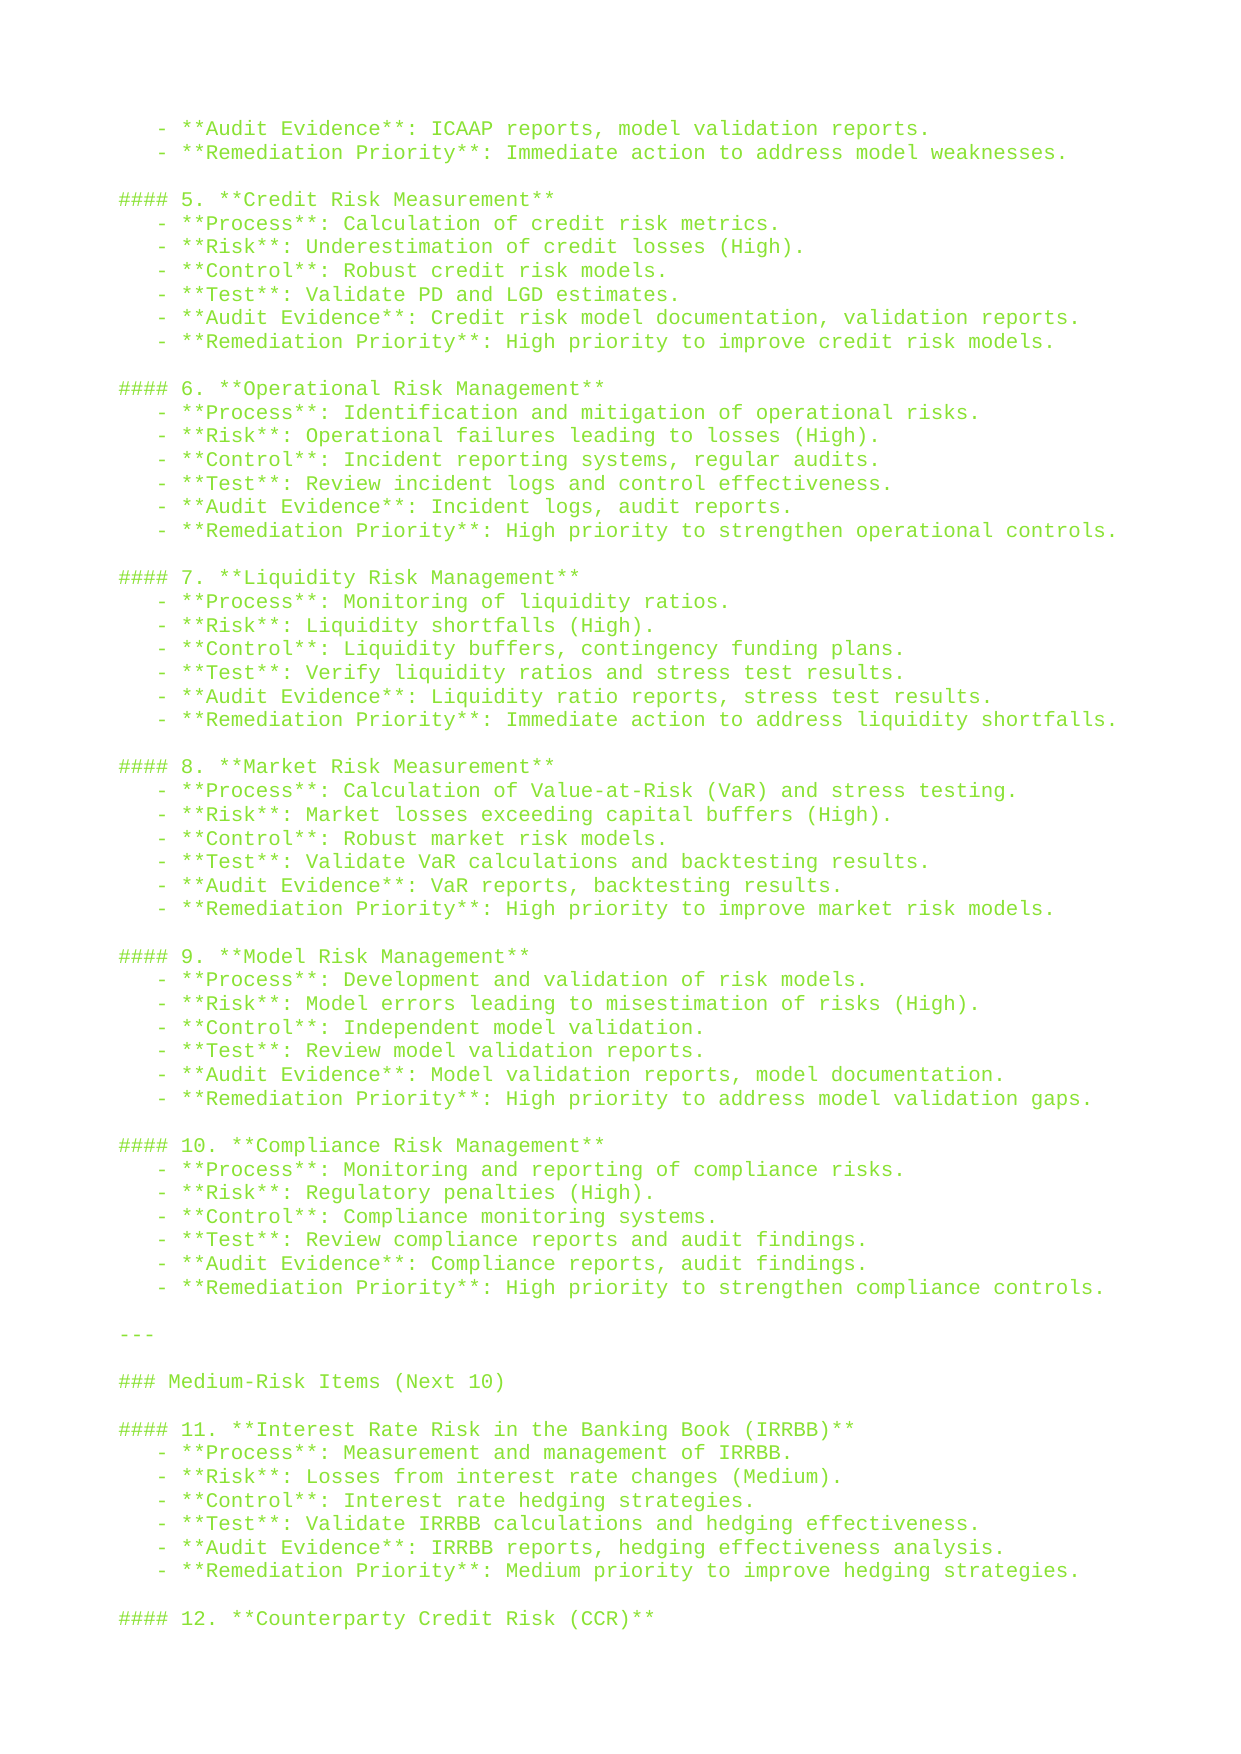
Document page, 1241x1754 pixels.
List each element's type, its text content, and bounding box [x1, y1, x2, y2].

text - **Risk**: Market losses exceeding capital buffers (High). [118, 804, 1122, 827]
text - **Remediation Priority**: High priority to strengthen operational controls. [118, 520, 1122, 544]
text - **Process**: Identification and mitigation of operational risks. [118, 402, 1122, 426]
text - **Test**: Validate VaR calculations and backtesting results. [118, 851, 1122, 875]
text - **Audit Evidence**: VaR reports, backtesting results. [118, 875, 1122, 898]
text --- [118, 1324, 1122, 1348]
text - **Process**: Monitoring and reporting of compliance risks. [118, 1158, 1122, 1182]
text - **Control**: Robust credit risk models. [118, 260, 1122, 284]
text - **Remediation Priority**: High priority to improve credit risk models. [118, 331, 1122, 354]
text #### 12. **Counterparty Credit Risk (CCR)** [118, 1608, 1122, 1631]
text - **Risk**: Losses from interest rate changes (Medium). [118, 1466, 1122, 1489]
text - **Remediation Priority**: High priority to address model validation gaps. [118, 1088, 1122, 1111]
text - **Control**: Robust market risk models. [118, 827, 1122, 851]
text ### Medium-Risk Items (Next 10) [118, 1371, 1122, 1395]
text - **Control**: Interest rate hedging strategies. [118, 1489, 1122, 1513]
text #### 10. **Compliance Risk Management** [118, 1135, 1122, 1158]
text - **Test**: Validate PD and LGD estimates. [118, 284, 1122, 307]
text #### 6. **Operational Risk Management** [118, 378, 1122, 402]
text - **Risk**: Underestimation of credit losses (High). [118, 236, 1122, 260]
text - **Control**: Independent model validation. [118, 1017, 1122, 1040]
text - **Process**: Development and validation of risk models. [118, 969, 1122, 993]
text - **Risk**: Regulatory penalties (High). [118, 1182, 1122, 1206]
text - **Audit Evidence**: Credit risk model documentation, validation reports. [118, 307, 1122, 331]
text #### 7. **Liquidity Risk Management** [118, 567, 1122, 591]
text - **Audit Evidence**: ICAAP reports, model validation reports. [118, 118, 1122, 142]
text - **Process**: Calculation of credit risk metrics. [118, 213, 1122, 236]
text - **Control**: Liquidity buffers, contingency funding plans. [118, 638, 1122, 662]
text - **Audit Evidence**: Compliance reports, audit findings. [118, 1253, 1122, 1277]
text #### 11. **Interest Rate Risk in the Banking Book (IRRBB)** [118, 1419, 1122, 1442]
text - **Test**: Review model validation reports. [118, 1040, 1122, 1064]
text - **Test**: Verify liquidity ratios and stress test results. [118, 662, 1122, 686]
text - **Remediation Priority**: Immediate action to address liquidity shortfalls. [118, 709, 1122, 733]
text - **Remediation Priority**: High priority to improve market risk models. [118, 898, 1122, 922]
text #### 5. **Credit Risk Measurement** [118, 189, 1122, 213]
text - **Audit Evidence**: Liquidity ratio reports, stress test results. [118, 686, 1122, 709]
text - **Audit Evidence**: IRRBB reports, hedging effectiveness analysis. [118, 1537, 1122, 1561]
text - **Test**: Review incident logs and control effectiveness. [118, 473, 1122, 496]
text - **Remediation Priority**: Immediate action to address model weaknesses. [118, 142, 1122, 165]
text - **Audit Evidence**: Incident logs, audit reports. [118, 496, 1122, 520]
text - **Remediation Priority**: High priority to strengthen compliance controls. [118, 1277, 1122, 1300]
text - **Risk**: Model errors leading to misestimation of risks (High). [118, 993, 1122, 1017]
text - **Control**: Compliance monitoring systems. [118, 1206, 1122, 1229]
text - **Remediation Priority**: Medium priority to improve hedging strategies. [118, 1561, 1122, 1584]
text - **Process**: Calculation of Value-at-Risk (VaR) and stress testing. [118, 780, 1122, 804]
text - **Risk**: Liquidity shortfalls (High). [118, 615, 1122, 638]
text - **Control**: Incident reporting systems, regular audits. [118, 449, 1122, 473]
text - **Audit Evidence**: Model validation reports, model documentation. [118, 1064, 1122, 1088]
text - **Process**: Measurement and management of IRRBB. [118, 1442, 1122, 1466]
text #### 9. **Model Risk Management** [118, 946, 1122, 969]
text - **Risk**: Operational failures leading to losses (High). [118, 426, 1122, 449]
text - **Test**: Validate IRRBB calculations and hedging effectiveness. [118, 1513, 1122, 1537]
text - **Test**: Review compliance reports and audit findings. [118, 1229, 1122, 1253]
text - **Process**: Monitoring of liquidity ratios. [118, 591, 1122, 615]
text #### 8. **Market Risk Measurement** [118, 757, 1122, 780]
